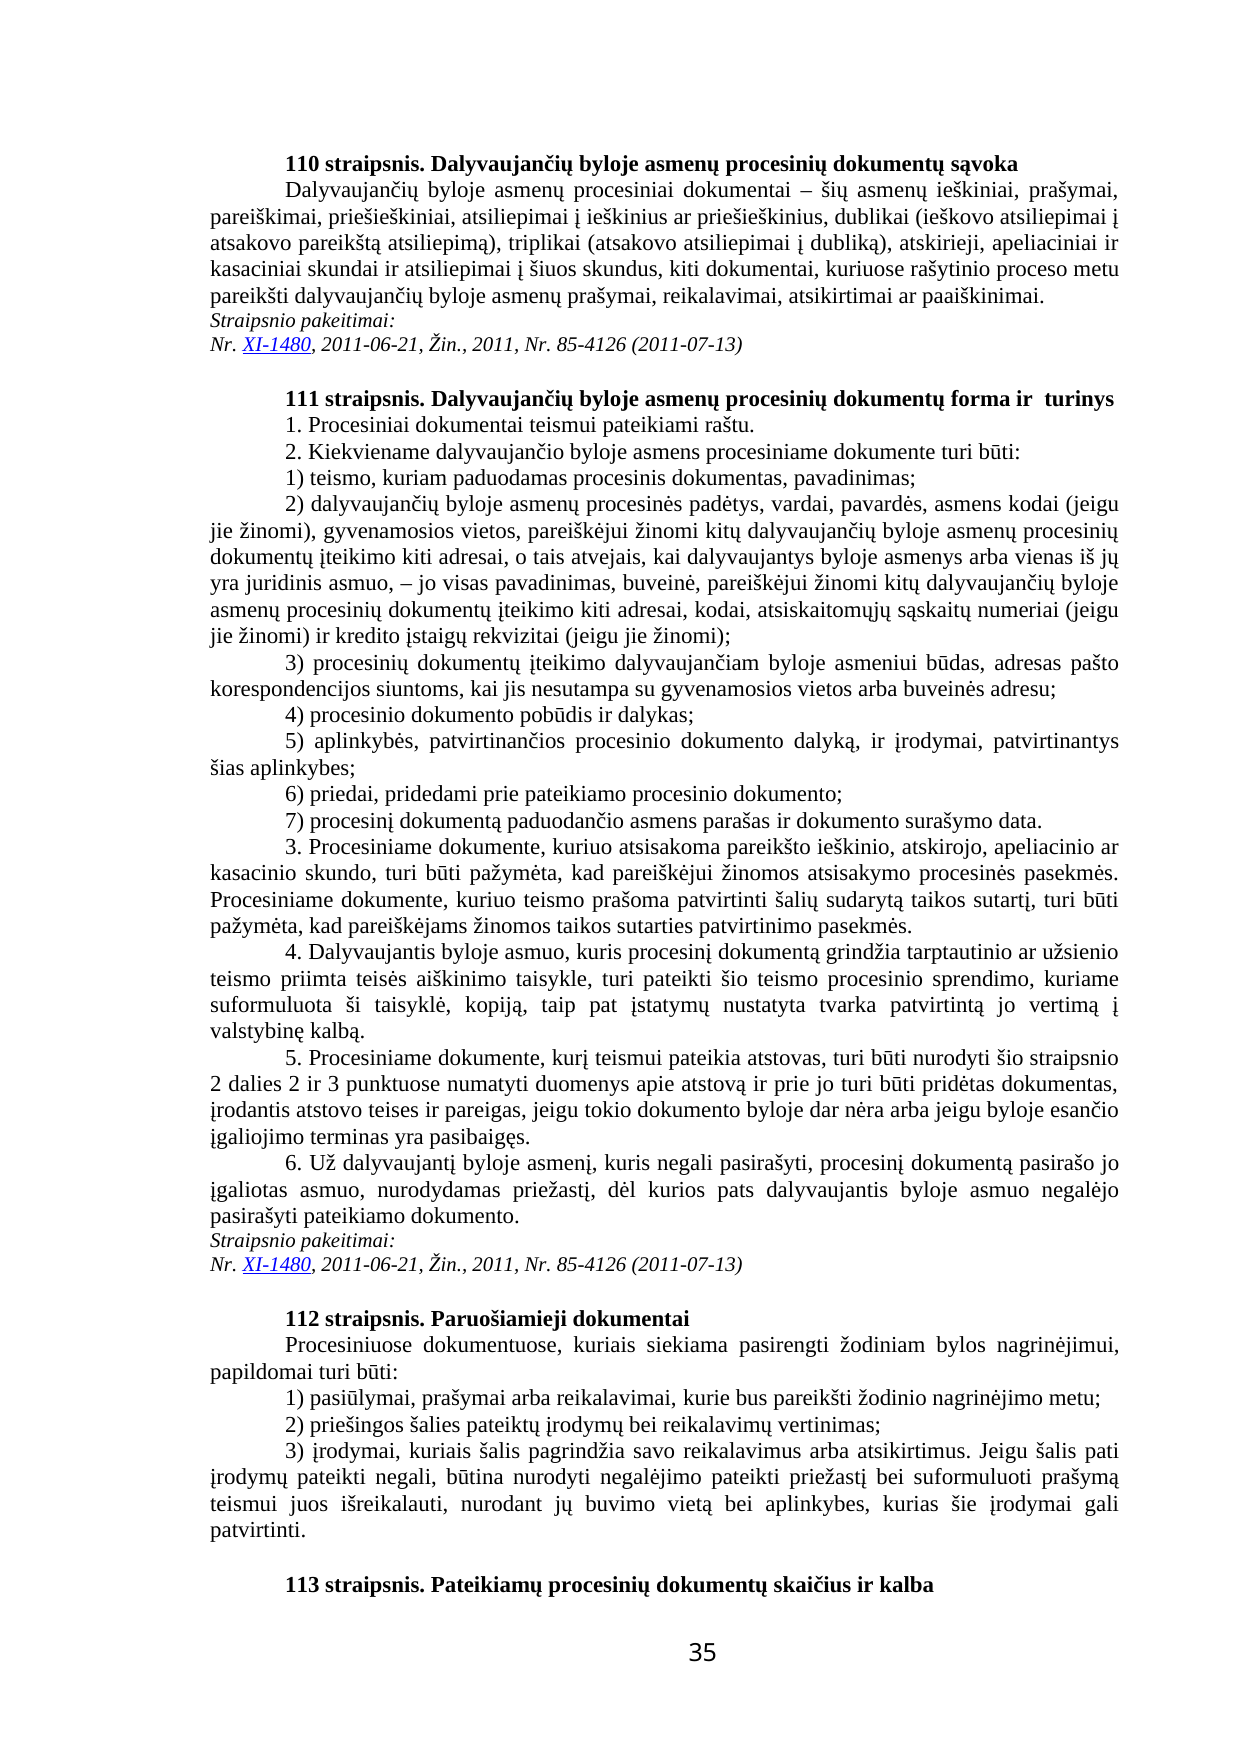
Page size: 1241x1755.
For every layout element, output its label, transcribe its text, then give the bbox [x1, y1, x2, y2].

text 1) teismo, kuriam paduodamas procesinis dokumentas, pavadinimas; [210, 464, 1120, 490]
text 1. Procesiniai dokumentai teismui pateikiami raštu. [210, 411, 1120, 438]
text 7) procesinį dokumentą paduodančio asmens parašas ir dokumento surašymo data. [210, 807, 1120, 833]
text 4) procesinio dokumento pobūdis ir dalykas; [210, 701, 1120, 728]
text 6. Už dalyvaujantį byloje asmenį, kuris negali pasirašyti, procesinį dokumentą pasirašo jo įgaliotas asmuo, nurodydamas priežastį, dėl kurios pats dalyvaujantis byloje asmuo negalėjo pasirašyti pateikiamo dokumento. [210, 1149, 1120, 1228]
text 5. Procesiniame dokumente, kurį teismui pateikia atstovas, turi būti nurodyti šio straipsnio 2 dalies 2 ir 3 punktuose numatyti duomenys apie atstovą ir prie jo turi būti pridėtas dokumentas, įrodantis atstovo teises ir pareigas, jeigu tokio dokumento byloje dar nėra arba jeigu byloje esančio įgaliojimo terminas yra pasibaigęs. [210, 1044, 1120, 1149]
text 2) dalyvaujančių byloje asmenų procesinės padėtys, vardai, pavardės, asmens kodai (jeigu jie žinomi), gyvenamosios vietos, pareiškėjui žinomi kitų dalyvaujančių byloje asmenų procesinių dokumentų įteikimo kiti adresai, o tais atvejais, kai dalyvaujantys byloje asmenys arba vienas iš jų yra juridinis asmuo, – jo visas pavadinimas, buveinė, pareiškėjui žinomi kitų dalyvaujančių byloje asmenų procesinių dokumentų įteikimo kiti adresai, kodai, atsiskaitomųjų sąskaitų numeriai (jeigu jie žinomi) ir kredito įstaigų rekvizitai (jeigu jie žinomi); [210, 490, 1120, 648]
text 2) priešingos šalies pateiktų įrodymų bei reikalavimų vertinimas; [210, 1411, 1120, 1437]
text 1) pasiūlymai, prašymai arba reikalavimai, kurie bus pareikšti žodinio nagrinėjimo metu; [210, 1384, 1120, 1411]
text Nr. XI-1480, 2011-06-21, Žin., 2011, Nr. 85-4126 (2011-07-13) [210, 332, 1120, 356]
text 3. Procesiniame dokumente, kuriuo atsisakoma pareikšto ieškinio, atskirojo, apeliacinio ar kasacinio skundo, turi būti pažymėta, kad pareiškėjui žinomos atsisakymo procesinės pasekmės. Procesiniame dokumente, kuriuo teismo prašoma patvirtinti šalių sudarytą taikos sutartį, turi būti pažymėta, kad pareiškėjams žinomos taikos sutarties patvirtinimo pasekmės. [210, 833, 1120, 938]
text 111 straipsnis. Dalyvaujančių byloje asmenų procesinių dokumentų forma ir turinys [285, 385, 1120, 411]
text 2. Kiekviename dalyvaujančio byloje asmens procesiniame dokumente turi būti: [210, 438, 1120, 464]
text 3) įrodymai, kuriais šalis pagrindžia savo reikalavimus arba atsikirtimus. Jeigu šalis pati įrodymų pateikti negali, būtina nurodyti negalėjimo pateikti priežastį bei suformuluoti prašymą teismui juos išreikalauti, nurodant jų buvimo vietą bei aplinkybes, kurias šie įrodymai gali patvirtinti. [210, 1437, 1120, 1542]
text 113 straipsnis. Pateikiamų procesinių dokumentų skaičius ir kalba [210, 1571, 1120, 1597]
text Procesiniuose dokumentuose, kuriais siekiama pasirengti žodiniam bylos nagrinėjimui, papildomai turi būti: [210, 1332, 1120, 1384]
text 110 straipsnis. Dalyvaujančių byloje asmenų procesinių dokumentų sąvoka [210, 150, 1120, 176]
text Dalyvaujančių byloje asmenų procesiniai dokumentai – šių asmenų ieškiniai, prašymai, pareiškimai, priešieškiniai, atsiliepimai į ieškinius ar priešieškinius, dublikai (ieškovo atsiliepimai į atsakovo pareikštą atsiliepimą), triplikai (atsakovo atsiliepimai į dubliką), atskirieji, apeliaciniai ir kasaciniai skundai ir atsiliepimai į šiuos skundus, kiti dokumentai, kuriuose rašytinio proceso metu pareikšti dalyvaujančių byloje asmenų prašymai, reikalavimai, atsikirtimai ar paaiškinimai. [210, 176, 1120, 308]
text Nr. XI-1480, 2011-06-21, Žin., 2011, Nr. 85-4126 (2011-07-13) [210, 1252, 1120, 1276]
text 112 straipsnis. Paruošiamieji dokumentai [210, 1305, 1120, 1332]
text 6) priedai, pridedami prie pateikiamo procesinio dokumento; [210, 780, 1120, 807]
text Straipsnio pakeitimai: [210, 1228, 1120, 1252]
text 5) aplinkybės, patvirtinančios procesinio dokumento dalyką, ir įrodymai, patvirtinantys šias aplinkybes; [210, 728, 1120, 780]
text Straipsnio pakeitimai: [210, 308, 1120, 332]
text 3) procesinių dokumentų įteikimo dalyvaujančiam byloje asmeniui būdas, adresas pašto korespondencijos siuntoms, kai jis nesutampa su gyvenamosios vietos arba buveinės adresu; [210, 648, 1120, 701]
text 4. Dalyvaujantis byloje asmuo, kuris procesinį dokumentą grindžia tarptautinio ar užsienio teismo priimta teisės aiškinimo taisykle, turi pateikti šio teismo procesinio sprendimo, kuriame suformuluota ši taisyklė, kopiją, taip pat įstatymų nustatyta tvarka patvirtintą jo vertimą į valstybinę kalbą. [210, 938, 1120, 1044]
